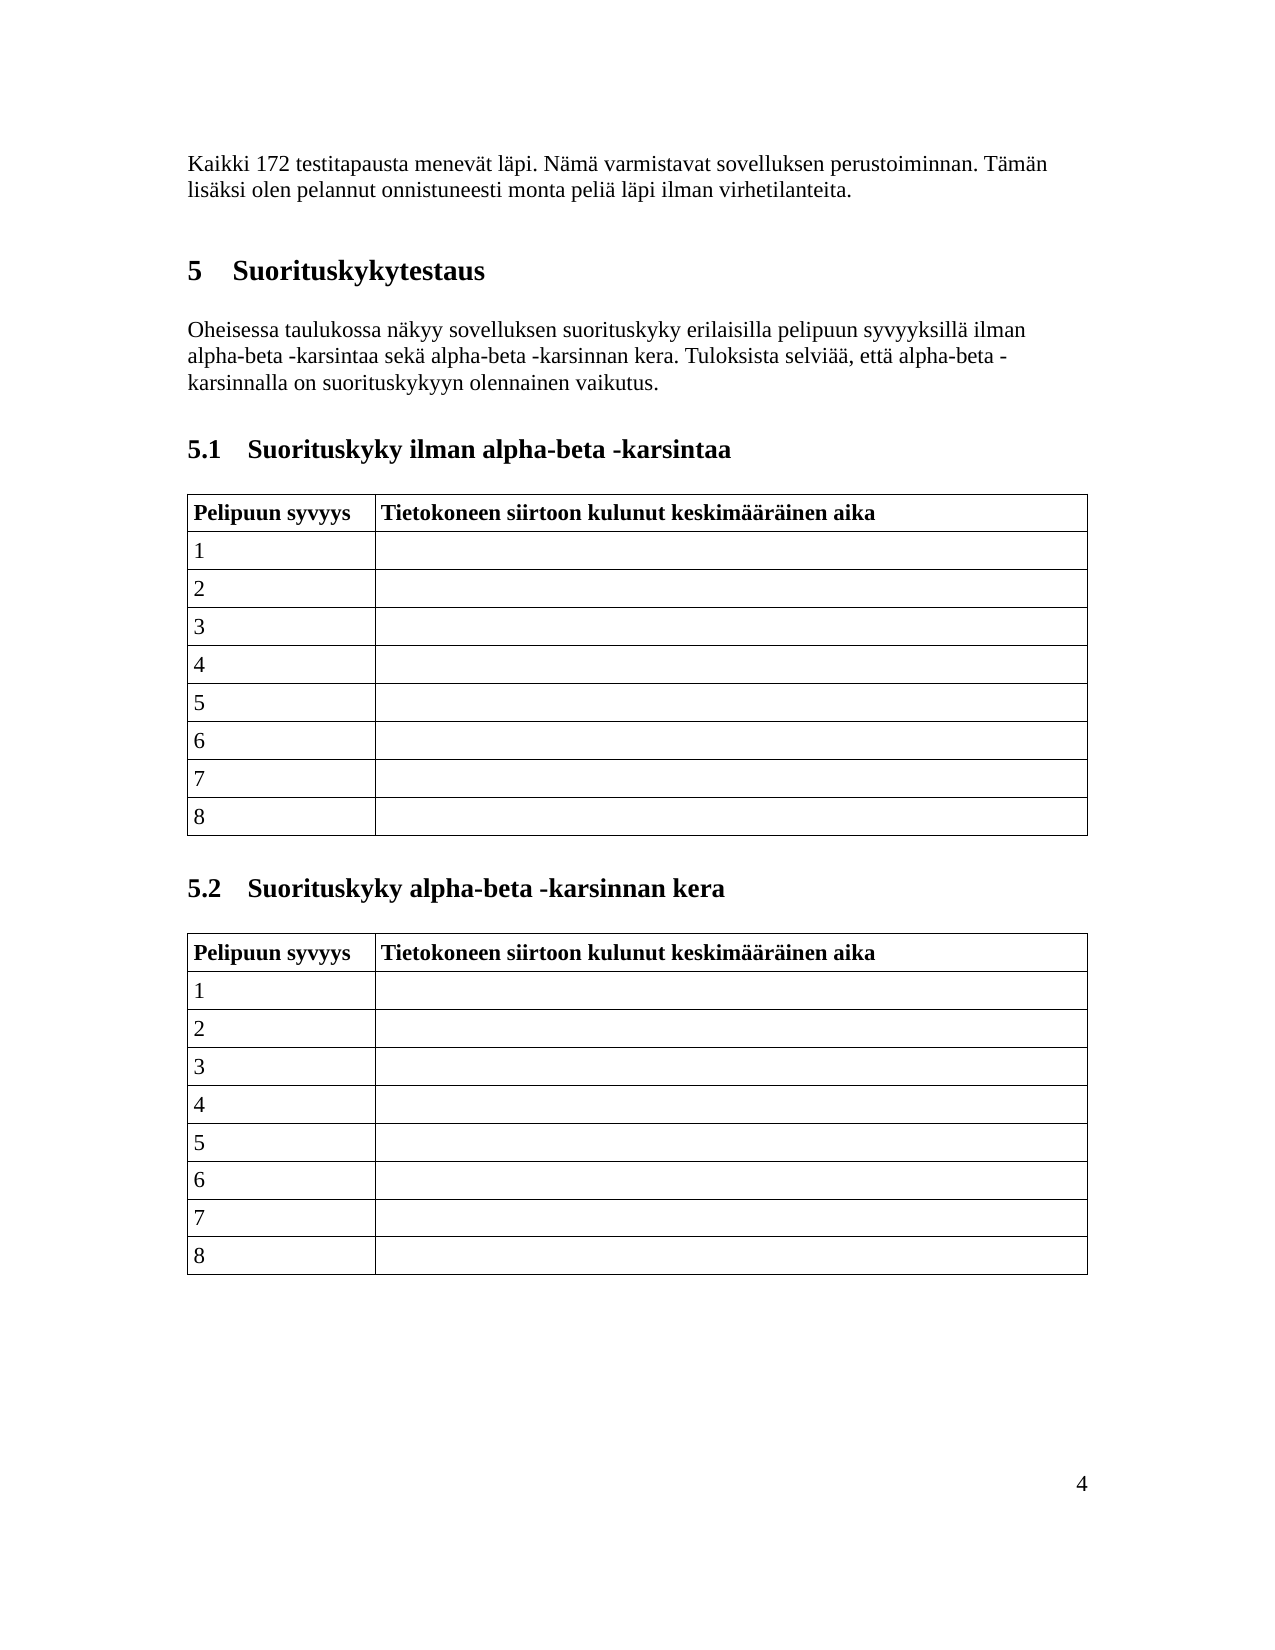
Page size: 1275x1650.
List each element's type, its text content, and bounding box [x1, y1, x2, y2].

table_cell 8 [188, 1237, 375, 1274]
table_cell 7 [188, 1200, 375, 1236]
subtitle Suorituskykytestaus [187, 253, 1087, 286]
table_cell [376, 532, 1087, 569]
table_cell [376, 1010, 1087, 1047]
table_cell 2 [188, 570, 375, 607]
table_cell [376, 760, 1087, 797]
subtitle Suorituskyky ilman alpha-beta -karsintaa [187, 433, 1087, 464]
table_cell [376, 570, 1087, 607]
table_cell 3 [188, 1048, 375, 1085]
table_cell [376, 1086, 1087, 1123]
table_header Pelipuun syvyys [188, 495, 375, 531]
table_cell 8 [188, 798, 375, 835]
table_cell 1 [188, 532, 375, 569]
text Oheisessa taulukossa näkyy sovelluksen suorituskyky erilaisilla pelipuun syvyyksillä ilman alpha-beta -karsintaa sekä alpha-beta -karsinnan kera. Tuloksista selviää, että alpha-beta -karsinnalla on suorituskykyyn olennainen vaikutus. [187, 316, 1087, 395]
table_header Tietokoneen siirtoon kulunut keskimääräinen aika [376, 934, 1087, 971]
table_cell [376, 722, 1087, 759]
table_cell [376, 646, 1087, 683]
table_cell [376, 1237, 1087, 1274]
table_cell 6 [188, 722, 375, 759]
table_header Pelipuun syvyys [188, 934, 375, 971]
text Kaikki 172 testitapausta menevät läpi. Nämä varmistavat sovelluksen perustoiminnan. Tämän lisäksi olen pelannut onnistuneesti monta peliä läpi ilman virhetilanteita. [187, 150, 1087, 203]
table_cell [376, 798, 1087, 835]
table_cell [376, 972, 1087, 1009]
table_cell 2 [188, 1010, 375, 1047]
table_header Tietokoneen siirtoon kulunut keskimääräinen aika [376, 495, 1087, 531]
table_cell 7 [188, 760, 375, 797]
subtitle Suorituskyky alpha-beta -karsinnan kera [187, 872, 1087, 903]
table_cell [376, 1162, 1087, 1198]
table_cell [376, 1200, 1087, 1236]
table_cell 4 [188, 1086, 375, 1123]
table_cell [376, 608, 1087, 645]
table_cell [376, 1048, 1087, 1085]
table_cell [376, 684, 1087, 721]
table_cell 4 [188, 646, 375, 683]
table_cell 3 [188, 608, 375, 645]
table_cell 6 [188, 1162, 375, 1198]
table_cell 1 [188, 972, 375, 1009]
table_cell 5 [188, 684, 375, 721]
table_cell 5 [188, 1124, 375, 1161]
table_cell [376, 1124, 1087, 1161]
